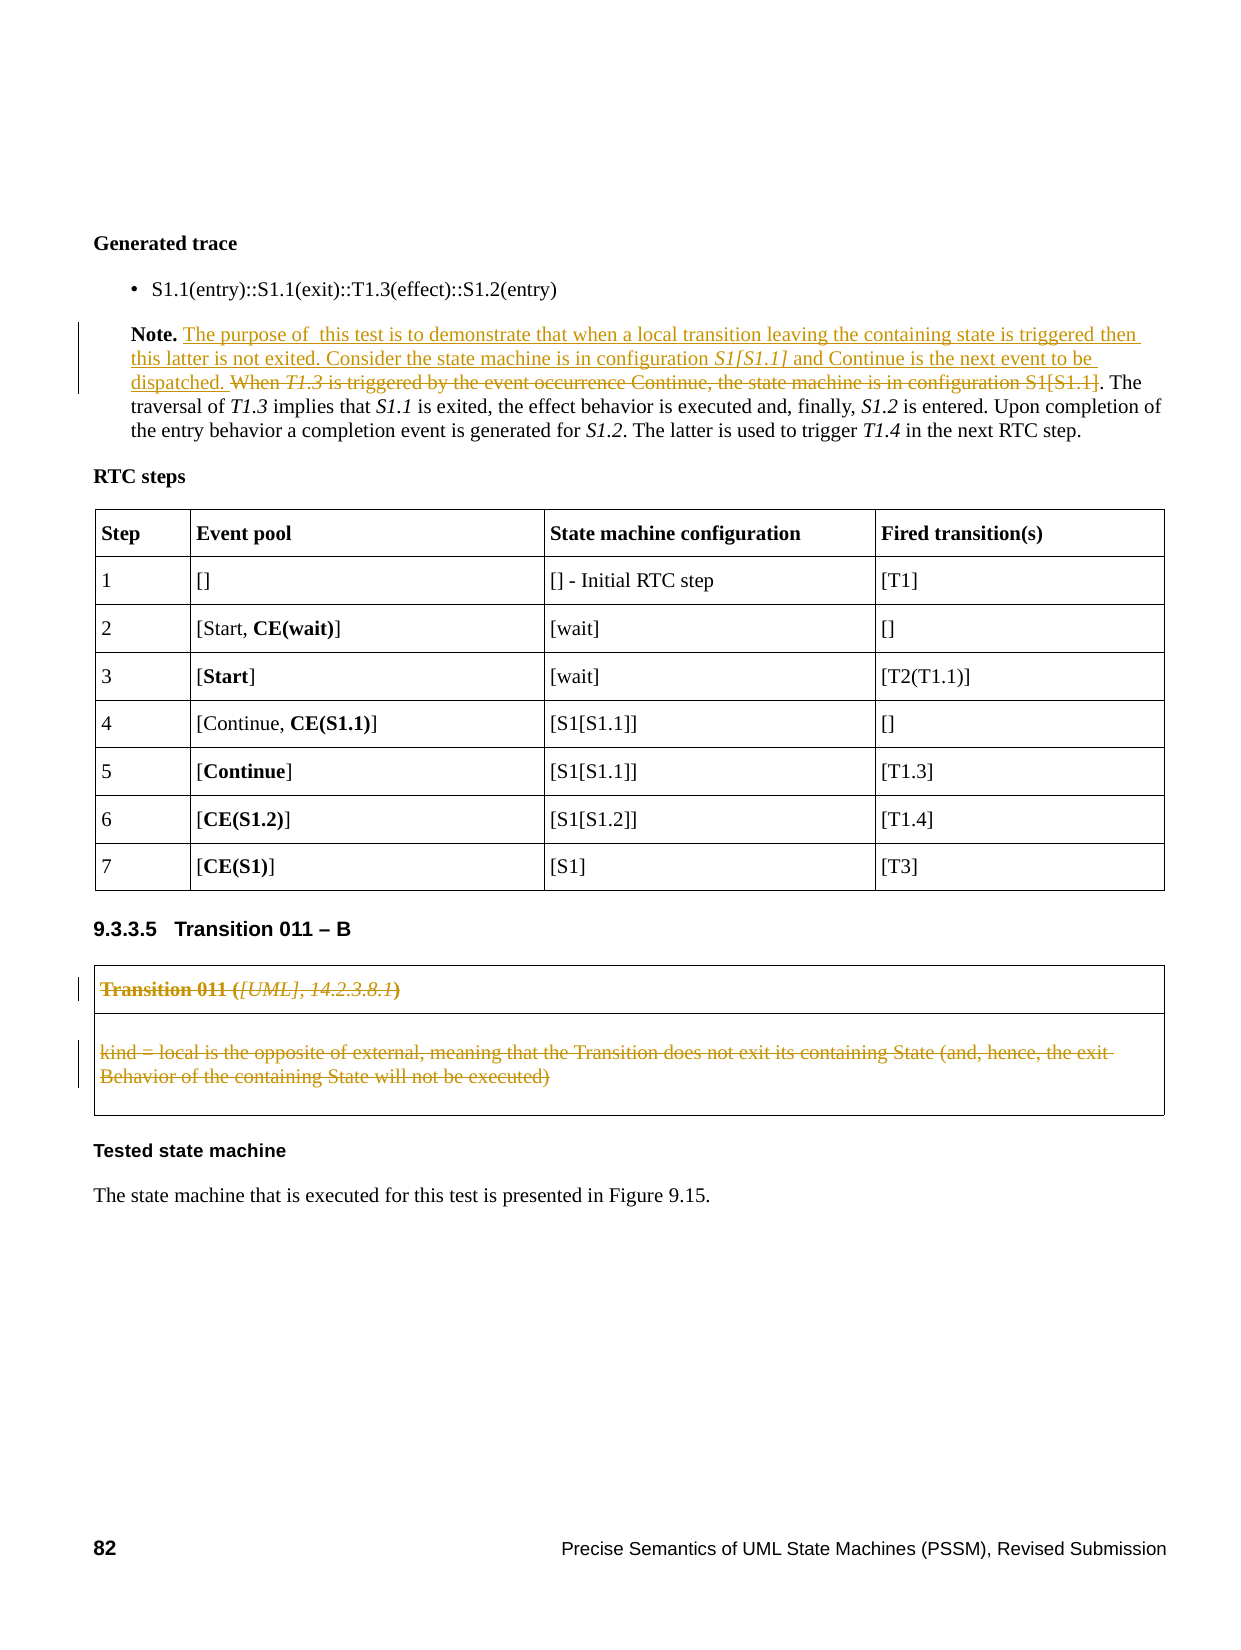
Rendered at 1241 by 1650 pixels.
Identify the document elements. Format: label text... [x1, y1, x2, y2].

table_cell [] [876, 701, 1164, 747]
table_cell 7 [96, 844, 190, 890]
table_cell 4 [96, 701, 190, 747]
table_cell 2 [96, 605, 190, 652]
list S1.1(entry)::S1.1(exit)::T1.3(effect)::S1.2(entry) [131, 276, 1164, 301]
table_cell [CE(S1)] [191, 844, 544, 890]
table_cell [T1] [876, 557, 1164, 604]
table_cell [T3] [876, 844, 1164, 890]
table_cell [Start, CE(wait)] [191, 605, 544, 652]
table_cell [wait] [545, 653, 875, 699]
text The state machine that is executed for this test is presented in Figure 9.15. [93, 1183, 1164, 1207]
table_header State machine configuration [545, 510, 875, 556]
text Note. The purpose of this test is to demonstrate that when a local transition leaving the containing state is triggered then this latter is not exited. Consider the state machine is in configuration S1[S1.1] and Continue is the next event to be dispatched. . The traversal of T1.3 implies that S1.1 is exited, the effect behavior is executed and, finally, S1.2 is entered. Upon completion of the entry behavior a completion event is generated for S1.2. The latter is used to trigger T1.4 in the next RTC step. [131, 322, 1164, 442]
subtitle Transition 011 – B [93, 915, 1164, 940]
table_header Step [96, 510, 190, 556]
table_cell [S1[S1.2]] [545, 796, 875, 843]
table_cell [T1.4] [876, 796, 1164, 843]
table_cell 5 [96, 748, 190, 795]
table_cell [S1] [545, 844, 875, 890]
table_cell [wait] [545, 605, 875, 652]
table_cell [T2(T1.1)] [876, 653, 1164, 699]
table_cell [Continue, CE(S1.1)] [191, 701, 544, 747]
table_cell [] - Initial RTC step [545, 557, 875, 604]
table_cell [Start] [191, 653, 544, 699]
table_cell [S1[S1.1]] [545, 748, 875, 795]
text RTC steps [93, 463, 1164, 488]
table_cell [95, 1014, 1164, 1115]
subtitle Tested state machine [93, 1140, 1164, 1162]
table_cell [T1.3] [876, 748, 1164, 795]
table_cell 6 [96, 796, 190, 843]
table_cell 3 [96, 653, 190, 699]
table_cell [] [876, 605, 1164, 652]
table_cell [Continue] [191, 748, 544, 795]
table_header Event pool [191, 510, 544, 556]
text Generated trace [93, 231, 1164, 255]
table_cell 1 [96, 557, 190, 604]
table_header Fired transition(s) [876, 510, 1164, 556]
table_cell [CE(S1.2)] [191, 796, 544, 843]
table_cell [S1[S1.1]] [545, 701, 875, 747]
table_cell [] [191, 557, 544, 604]
table_header [95, 966, 1164, 1013]
